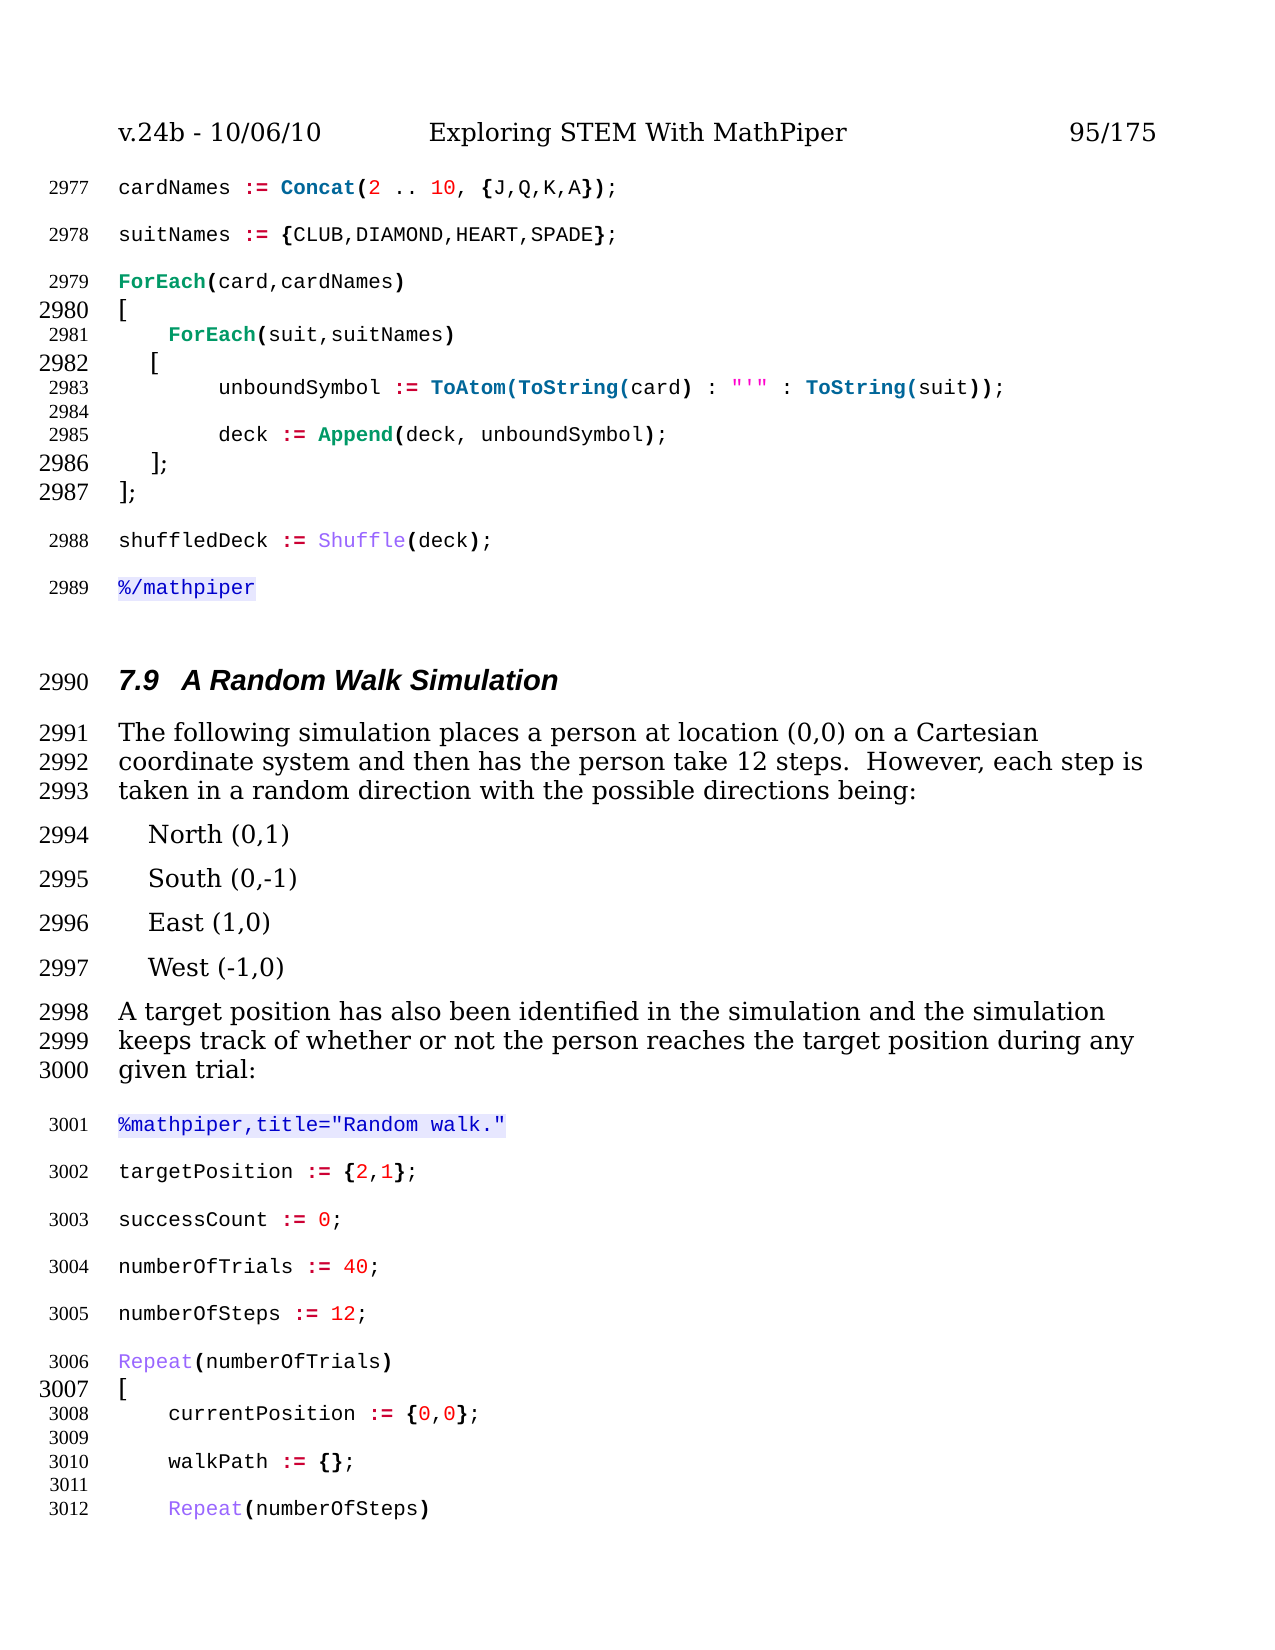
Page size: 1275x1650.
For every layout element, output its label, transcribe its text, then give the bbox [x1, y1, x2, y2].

text [ [118, 1374, 1157, 1403]
text suitNames := {CLUB,DIAMOND,HEART,SPADE}; [118, 224, 1157, 248]
text unboundSymbol := ToAtom(ToString(card) : "'" : ToString(suit)); [118, 377, 1157, 401]
text North (0,1) [148, 820, 1157, 849]
text targetPosition := {2,1}; [118, 1161, 1157, 1185]
text deck := Append(deck, unboundSymbol); [118, 424, 1157, 448]
text A target position has also been identified in the simulation and the simulation keeps track of whether or not the person reaches the target position during any given trial: [118, 997, 1157, 1084]
text currentPosition := {0,0}; [118, 1403, 1157, 1427]
text %/mathpiper [118, 577, 1157, 601]
text The following simulation places a person at location (0,0) on a Cartesian coordinate system and then has the person take 12 steps. However, each step is taken in a random direction with the possible directions being: [118, 718, 1157, 805]
text cardNames := Concat(2 .. 10, {J,Q,K,A}); [118, 177, 1157, 200]
text ]; [118, 448, 1157, 477]
text [ [118, 295, 1157, 324]
text ]; [118, 477, 1157, 506]
text %mathpiper,title="Random walk." [118, 1114, 1157, 1138]
text South (0,-1) [148, 864, 1157, 894]
text [ [118, 348, 1157, 377]
text ForEach(suit,suitNames) [118, 324, 1157, 348]
text successCount := 0; [118, 1209, 1157, 1232]
text Repeat(numberOfSteps) [118, 1498, 1157, 1522]
text numberOfTrials := 40; [118, 1256, 1157, 1280]
subtitle A Random Walk Simulation [118, 663, 1157, 697]
text shuffledDeck := Shuffle(deck); [118, 530, 1157, 553]
text East (1,0) [148, 909, 1157, 938]
text West (-1,0) [148, 953, 1157, 982]
text numberOfSteps := 12; [118, 1303, 1157, 1327]
text walkPath := {}; [118, 1451, 1157, 1474]
text ForEach(card,cardNames) [118, 271, 1157, 295]
text Repeat(numberOfTrials) [118, 1351, 1157, 1374]
